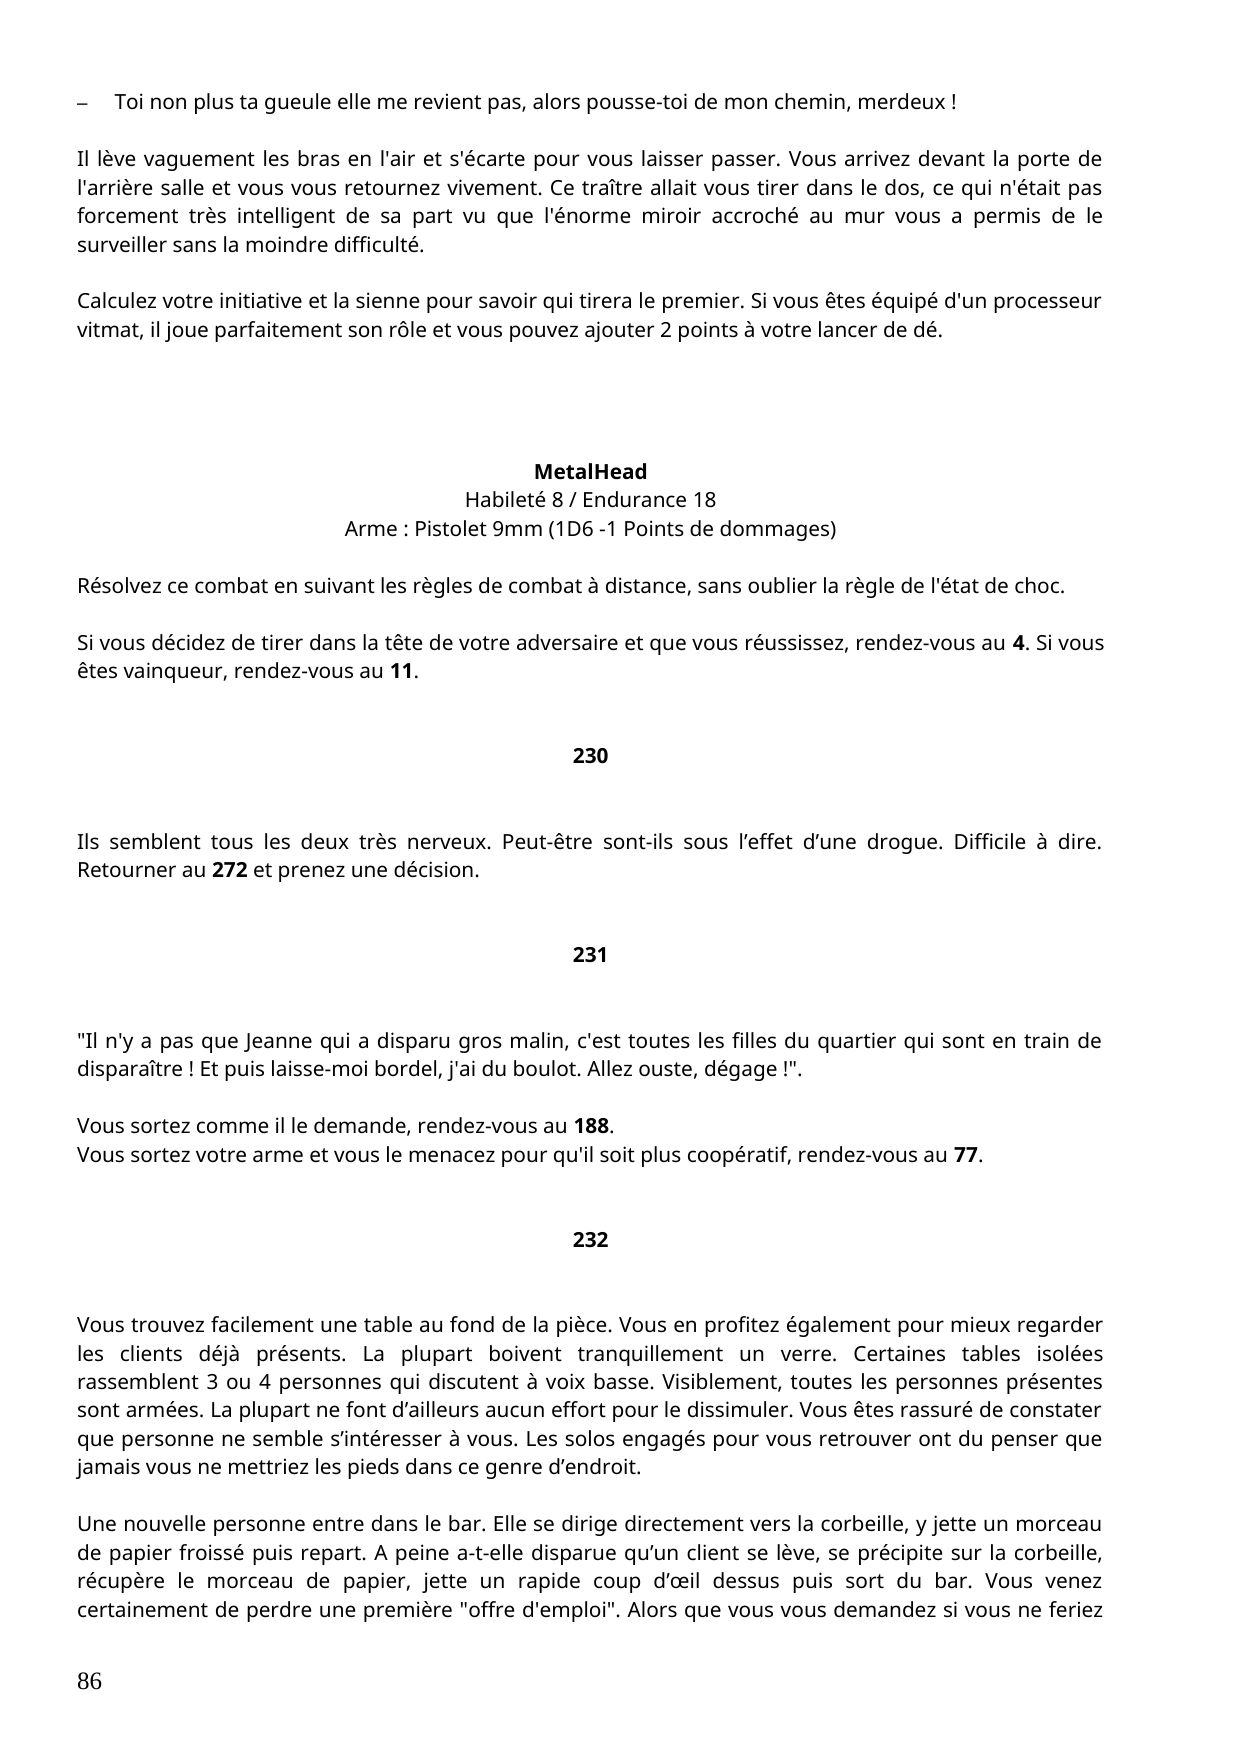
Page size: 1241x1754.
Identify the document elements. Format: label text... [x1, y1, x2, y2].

text Ils semblent tous les deux très nerveux. Peut-être sont-ils sous l’effet d’une drogue. Difficile à dire. Retourner au 272 et prenez une décision. [77, 827, 1104, 884]
text Arme : Pistolet 9mm (1D6 -1 Points de dommages) [77, 514, 1104, 542]
list Toi non plus ta gueule elle me revient pas, alors pousse-toi de mon chemin, merdeux ! [77, 87, 1104, 116]
text Vous trouvez facilement une table au fond de la pièce. Vous en profitez également pour mieux regarder les clients déjà présents. La plupart boivent tranquillement un verre. Certaines tables isolées rassemblent 3 ou 4 personnes qui discutent à voix basse. Visiblement, toutes les personnes présentes sont armées. La plupart ne font d’ailleurs aucun effort pour le dissimuler. Vous êtes rassuré de constater que personne ne semble s’intéresser à vous. Les solos engagés pour vous retrouver ont du penser que jamais vous ne mettriez les pieds dans ce genre d’endroit. [77, 1310, 1104, 1481]
text Calculez votre initiative et la sienne pour savoir qui tirera le premier. Si vous êtes équipé d'un processeur vitmat, il joue parfaitement son rôle et vous pouvez ajouter 2 points à votre lancer de dé. [77, 287, 1104, 343]
text Résolvez ce combat en suivant les règles de combat à distance, sans oublier la règle de l'état de choc. [77, 571, 1104, 599]
text "Il n'y a pas que Jeanne qui a disparu gros malin, c'est toutes les filles du quartier qui sont en train de disparaître ! Et puis laisse-moi bordel, j'ai du boulot. Allez ouste, dégage !". [77, 1026, 1104, 1083]
text Si vous décidez de tirer dans la tête de votre adversaire et que vous réussissez, rendez-vous au 4. Si vous êtes vainqueur, rendez-vous au 11. [77, 628, 1104, 685]
text Il lève vaguement les bras en l'air et s'écarte pour vous laisser passer. Vous arrivez devant la porte de l'arrière salle et vous vous retournez vivement. Ce traître allait vous tirer dans le dos, ce qui n'était pas forcement très intelligent de sa part vu que l'énorme miroir accroché au mur vous a permis de le surveiller sans la moindre difficulté. [77, 144, 1104, 258]
text Vous sortez comme il le demande, rendez-vous au 188. [77, 1111, 1104, 1140]
text 230 [77, 742, 1104, 770]
text 231 [77, 941, 1104, 969]
text Habileté 8 / Endurance 18 [77, 486, 1104, 514]
text Vous sortez votre arme et vous le menacez pour qu'il soit plus coopératif, rendez-vous au 77. [77, 1140, 1104, 1168]
text Une nouvelle personne entre dans le bar. Elle se dirige directement vers la corbeille, y jette un morceau de papier froissé puis repart. A peine a-t-elle disparue qu’un client se lève, se précipite sur la corbeille, récupère le morceau de papier, jette un rapide coup d’œil dessus puis sort du bar. Vous venez certainement de perdre une première "offre d'emploi". Alors que vous vous demandez si vous ne feriez [77, 1509, 1104, 1623]
text MetalHead [77, 457, 1104, 486]
text 232 [77, 1225, 1104, 1253]
